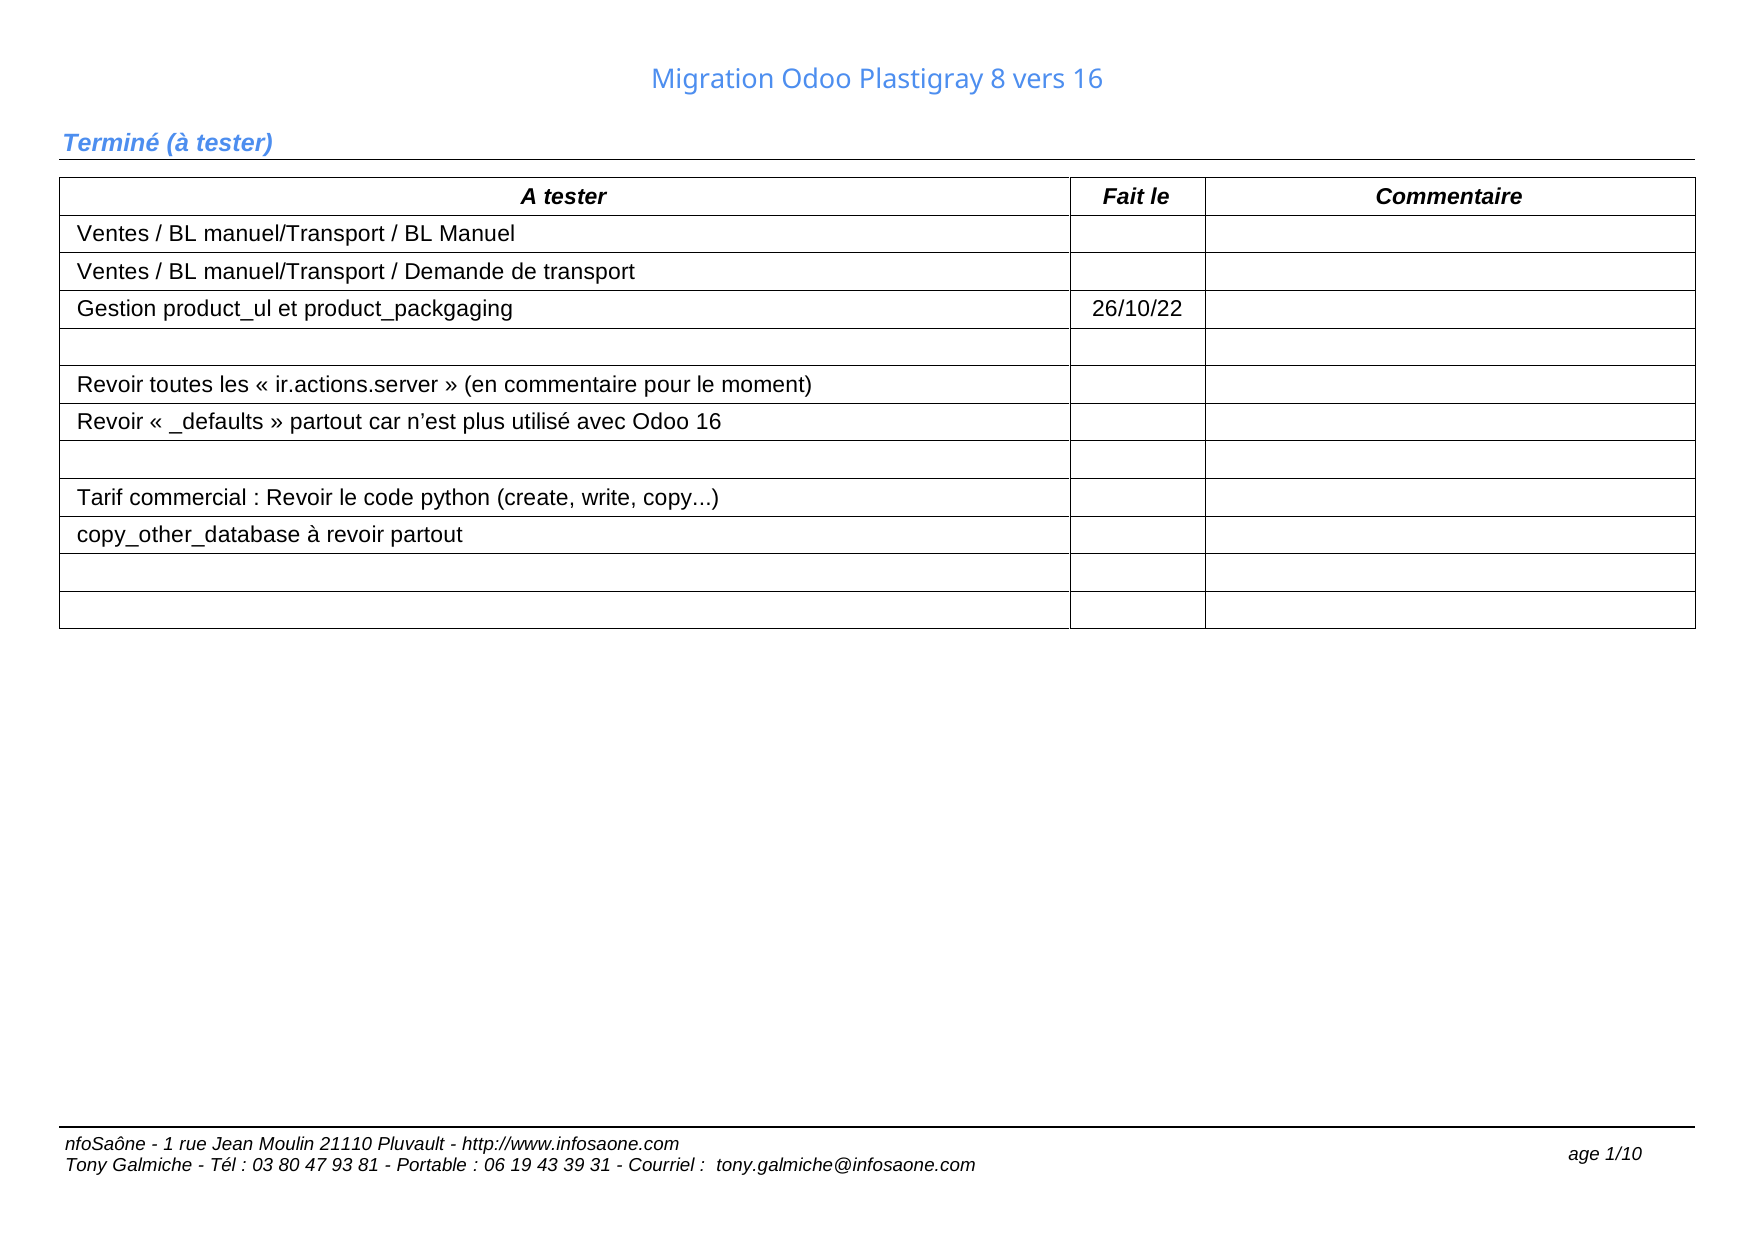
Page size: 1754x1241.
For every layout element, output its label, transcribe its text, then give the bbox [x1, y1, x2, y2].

table_cell [1206, 441, 1695, 478]
table_cell [1206, 592, 1695, 628]
table_cell Revoir toutes les « ir.actions.server » (en commentaire pour le moment) [60, 366, 1069, 403]
table_cell [60, 329, 1069, 365]
text Migration Odoo Plastigray 8 vers 16 [59, 59, 1695, 96]
table_cell [1071, 592, 1205, 628]
table_cell [1206, 404, 1695, 440]
table_cell [1071, 329, 1205, 365]
table_cell Gestion product_ul et product_packgaging [60, 291, 1069, 328]
table_cell [1206, 554, 1695, 591]
table_cell [1206, 366, 1695, 403]
table_cell [60, 554, 1069, 591]
table_cell Ventes / BL manuel/Transport / BL Manuel [60, 216, 1069, 252]
table_cell [1206, 253, 1695, 290]
table_cell [1071, 253, 1205, 290]
table_cell Tarif commercial : Revoir le code python (create, write, copy...) [60, 479, 1069, 516]
table_cell [1071, 404, 1205, 440]
table_cell Revoir « _defaults » partout car n’est plus utilisé avec Odoo 16 [60, 404, 1069, 440]
table_cell [1206, 517, 1695, 553]
table_cell Ventes / BL manuel/Transport / Demande de transport [60, 253, 1069, 290]
table_cell [1071, 366, 1205, 403]
table_header Commentaire [1206, 178, 1695, 215]
table_cell [1071, 479, 1205, 516]
table_cell [1206, 291, 1695, 328]
table_cell 26/10/22 [1071, 291, 1205, 328]
table_header Fait le [1071, 178, 1205, 215]
table_cell [1206, 216, 1695, 252]
table_cell [1206, 479, 1695, 516]
table_cell [1206, 329, 1695, 365]
table_cell [1071, 441, 1205, 478]
table_cell copy_other_database à revoir partout [60, 517, 1069, 553]
table_cell [60, 441, 1069, 478]
subtitle Terminé (à tester) [59, 126, 1695, 159]
table_header A tester [60, 178, 1069, 215]
table_cell [1071, 517, 1205, 553]
table_cell [1071, 554, 1205, 591]
table_cell [60, 592, 1069, 628]
table_cell [1071, 216, 1205, 252]
